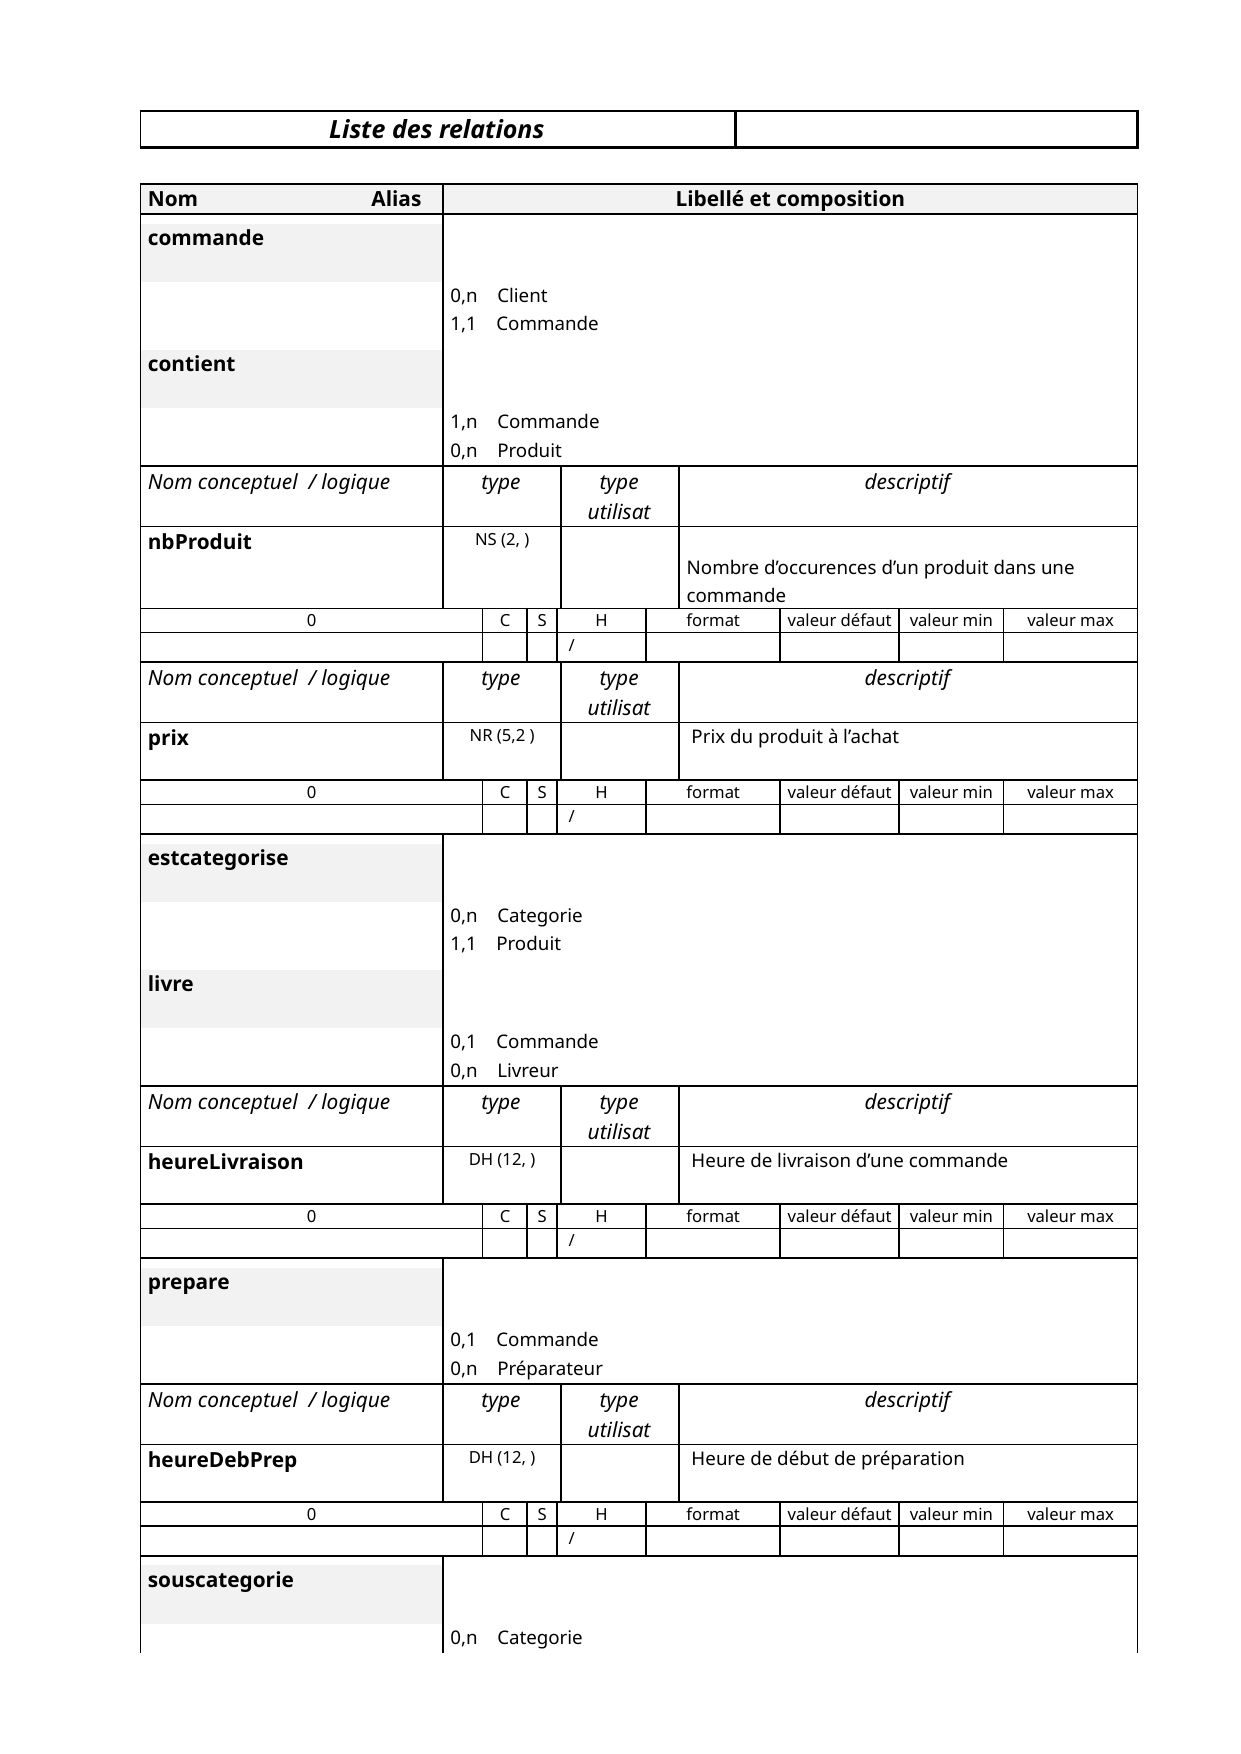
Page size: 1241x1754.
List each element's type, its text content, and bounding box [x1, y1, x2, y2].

table_cell valeur max [1004, 1503, 1137, 1525]
table_cell H [558, 609, 645, 632]
table_cell [483, 805, 526, 833]
table_cell type [444, 1385, 560, 1444]
table_cell [141, 1229, 482, 1257]
table_cell [141, 835, 442, 843]
table_cell [1004, 633, 1137, 661]
table_cell S [528, 781, 556, 803]
table_cell descriptif [680, 1087, 1137, 1146]
table_cell DH (12, ) [444, 1445, 560, 1501]
table_cell [562, 723, 678, 779]
table_cell [781, 1527, 898, 1555]
table_cell 0,1 Commande [444, 1326, 1137, 1355]
table_cell Nombre d’occurences d’un produit dans une commande [680, 527, 1137, 607]
table_cell Nom conceptuel / logique [141, 1087, 442, 1146]
table_cell NS (2, ) [444, 527, 560, 607]
table_cell [141, 339, 442, 349]
table_cell S [528, 1205, 556, 1227]
table_cell type [444, 663, 560, 722]
table_cell / [558, 805, 645, 833]
table_cell [141, 1557, 442, 1565]
table_cell [141, 311, 442, 339]
table_cell contient [141, 350, 442, 408]
table_cell [141, 282, 442, 311]
table_cell [141, 409, 442, 437]
table_cell [444, 970, 1137, 1028]
table_cell 1,n Commande [444, 409, 1137, 437]
table_cell / [558, 1229, 645, 1257]
table_cell 1,1 Commande [444, 311, 1137, 339]
table_cell [647, 805, 779, 833]
table_cell [444, 959, 1137, 969]
table_cell / [558, 633, 645, 661]
table_cell souscategorie [141, 1565, 442, 1624]
table_cell 1,1 Produit [444, 931, 1137, 959]
table_cell heureLivraison [141, 1147, 442, 1203]
table_cell 0,n Categorie [444, 1624, 1137, 1653]
table_cell [141, 1355, 442, 1383]
table_cell [444, 339, 1137, 349]
table_cell [528, 1527, 556, 1555]
table_cell type [444, 467, 560, 526]
table_cell S [528, 609, 556, 632]
table_cell estcategorise [141, 844, 442, 902]
table_cell valeur max [1004, 609, 1137, 632]
table_cell [141, 1624, 442, 1653]
table_cell Heure de livraison d’une commande [680, 1147, 1137, 1203]
table_cell nbProduit [141, 527, 442, 607]
table_cell [528, 1229, 556, 1257]
table_cell Nom Alias [141, 185, 442, 213]
table_cell H [558, 1503, 645, 1525]
table_cell type utilisat [562, 1087, 678, 1146]
table_cell [528, 633, 556, 661]
table_cell C [483, 1503, 526, 1525]
table_cell prepare [141, 1268, 442, 1326]
table_cell [483, 633, 526, 661]
table_cell format [647, 1503, 779, 1525]
table_cell valeur max [1004, 1205, 1137, 1227]
table_cell valeur défaut [781, 1205, 898, 1227]
table_cell descriptif [680, 1385, 1137, 1444]
table_cell / [558, 1527, 645, 1555]
table_cell [483, 1527, 526, 1555]
table_cell format [647, 1205, 779, 1227]
table_cell type [444, 1087, 560, 1146]
table_cell 0,n Produit [444, 437, 1137, 465]
table_cell format [647, 609, 779, 632]
table_header [737, 112, 1136, 146]
table_cell [781, 805, 898, 833]
table_cell [900, 633, 1003, 661]
table_cell [444, 1268, 1137, 1326]
table_cell [141, 1029, 442, 1057]
table_cell [444, 1557, 1137, 1565]
table_cell [900, 1527, 1003, 1555]
table_cell [141, 633, 482, 661]
table_cell 0,n Categorie [444, 902, 1137, 931]
table_cell 0,1 Commande [444, 1029, 1137, 1057]
table_cell descriptif [680, 467, 1137, 526]
table_cell type utilisat [562, 663, 678, 722]
table_cell C [483, 1205, 526, 1227]
table_cell Heure de début de préparation [680, 1445, 1137, 1501]
table_cell [900, 1229, 1003, 1257]
table_cell heureDebPrep [141, 1445, 442, 1501]
table_cell Nom conceptuel / logique [141, 663, 442, 722]
table_cell valeur max [1004, 781, 1137, 803]
table_cell valeur défaut [781, 1503, 898, 1525]
table_cell [444, 215, 1137, 223]
table_cell [141, 902, 442, 931]
table_cell [141, 1326, 442, 1355]
table_cell 0 [141, 781, 482, 803]
table_header Liste des relations [141, 112, 734, 146]
table_cell descriptif [680, 663, 1137, 722]
table_cell C [483, 781, 526, 803]
table_cell [141, 1259, 442, 1267]
table_cell [528, 805, 556, 833]
table_cell livre [141, 970, 442, 1028]
table_cell Nom conceptuel / logique [141, 1385, 442, 1444]
table_cell [141, 931, 442, 959]
table_cell 0,n Préparateur [444, 1355, 1137, 1383]
table_cell valeur défaut [781, 609, 898, 632]
table_cell [900, 805, 1003, 833]
table_cell [140, 149, 736, 183]
table_cell [647, 1527, 779, 1555]
table_cell [444, 224, 1137, 282]
table_cell valeur défaut [781, 781, 898, 803]
table_cell [444, 835, 1137, 843]
table_cell [562, 527, 678, 607]
table_cell prix [141, 723, 442, 779]
table_cell [444, 1565, 1137, 1624]
table_cell H [558, 1205, 645, 1227]
table_cell S [528, 1503, 556, 1525]
table_cell type utilisat [562, 1385, 678, 1444]
table_cell [141, 215, 442, 223]
table_cell valeur min [900, 609, 1003, 632]
table_cell 0 [141, 1205, 482, 1227]
table_cell [141, 437, 442, 465]
table_cell valeur min [900, 1205, 1003, 1227]
table_cell DH (12, ) [444, 1147, 560, 1203]
table_cell [1004, 805, 1137, 833]
table_cell [562, 1147, 678, 1203]
table_cell [141, 1057, 442, 1085]
table_cell [562, 1445, 678, 1501]
table_cell [1004, 1527, 1137, 1555]
table_cell [444, 1259, 1137, 1267]
table_cell 0,n Livreur [444, 1057, 1137, 1085]
table_cell commande [141, 224, 442, 282]
table_cell [444, 350, 1137, 408]
table_cell [141, 959, 442, 969]
table_cell valeur min [900, 1503, 1003, 1525]
table_cell 0 [141, 1503, 482, 1525]
table_cell type utilisat [562, 467, 678, 526]
table_cell format [647, 781, 779, 803]
table_cell Nom conceptuel / logique [141, 467, 442, 526]
table_cell C [483, 609, 526, 632]
table_cell Prix du produit à l’achat [680, 723, 1137, 779]
table_cell [736, 149, 1137, 183]
table_cell [141, 1527, 482, 1555]
table_cell valeur min [900, 781, 1003, 803]
table_cell [781, 1229, 898, 1257]
table_cell [647, 633, 779, 661]
table_cell Libellé et composition [444, 185, 1137, 213]
table_cell 0 [141, 609, 482, 632]
table_cell NR (5,2 ) [444, 723, 560, 779]
table_cell [444, 844, 1137, 902]
table_cell 0,n Client [444, 282, 1137, 311]
table_cell [647, 1229, 779, 1257]
table_cell [1004, 1229, 1137, 1257]
table_cell H [558, 781, 645, 803]
table_cell [141, 805, 482, 833]
table_cell [781, 633, 898, 661]
table_cell [483, 1229, 526, 1257]
